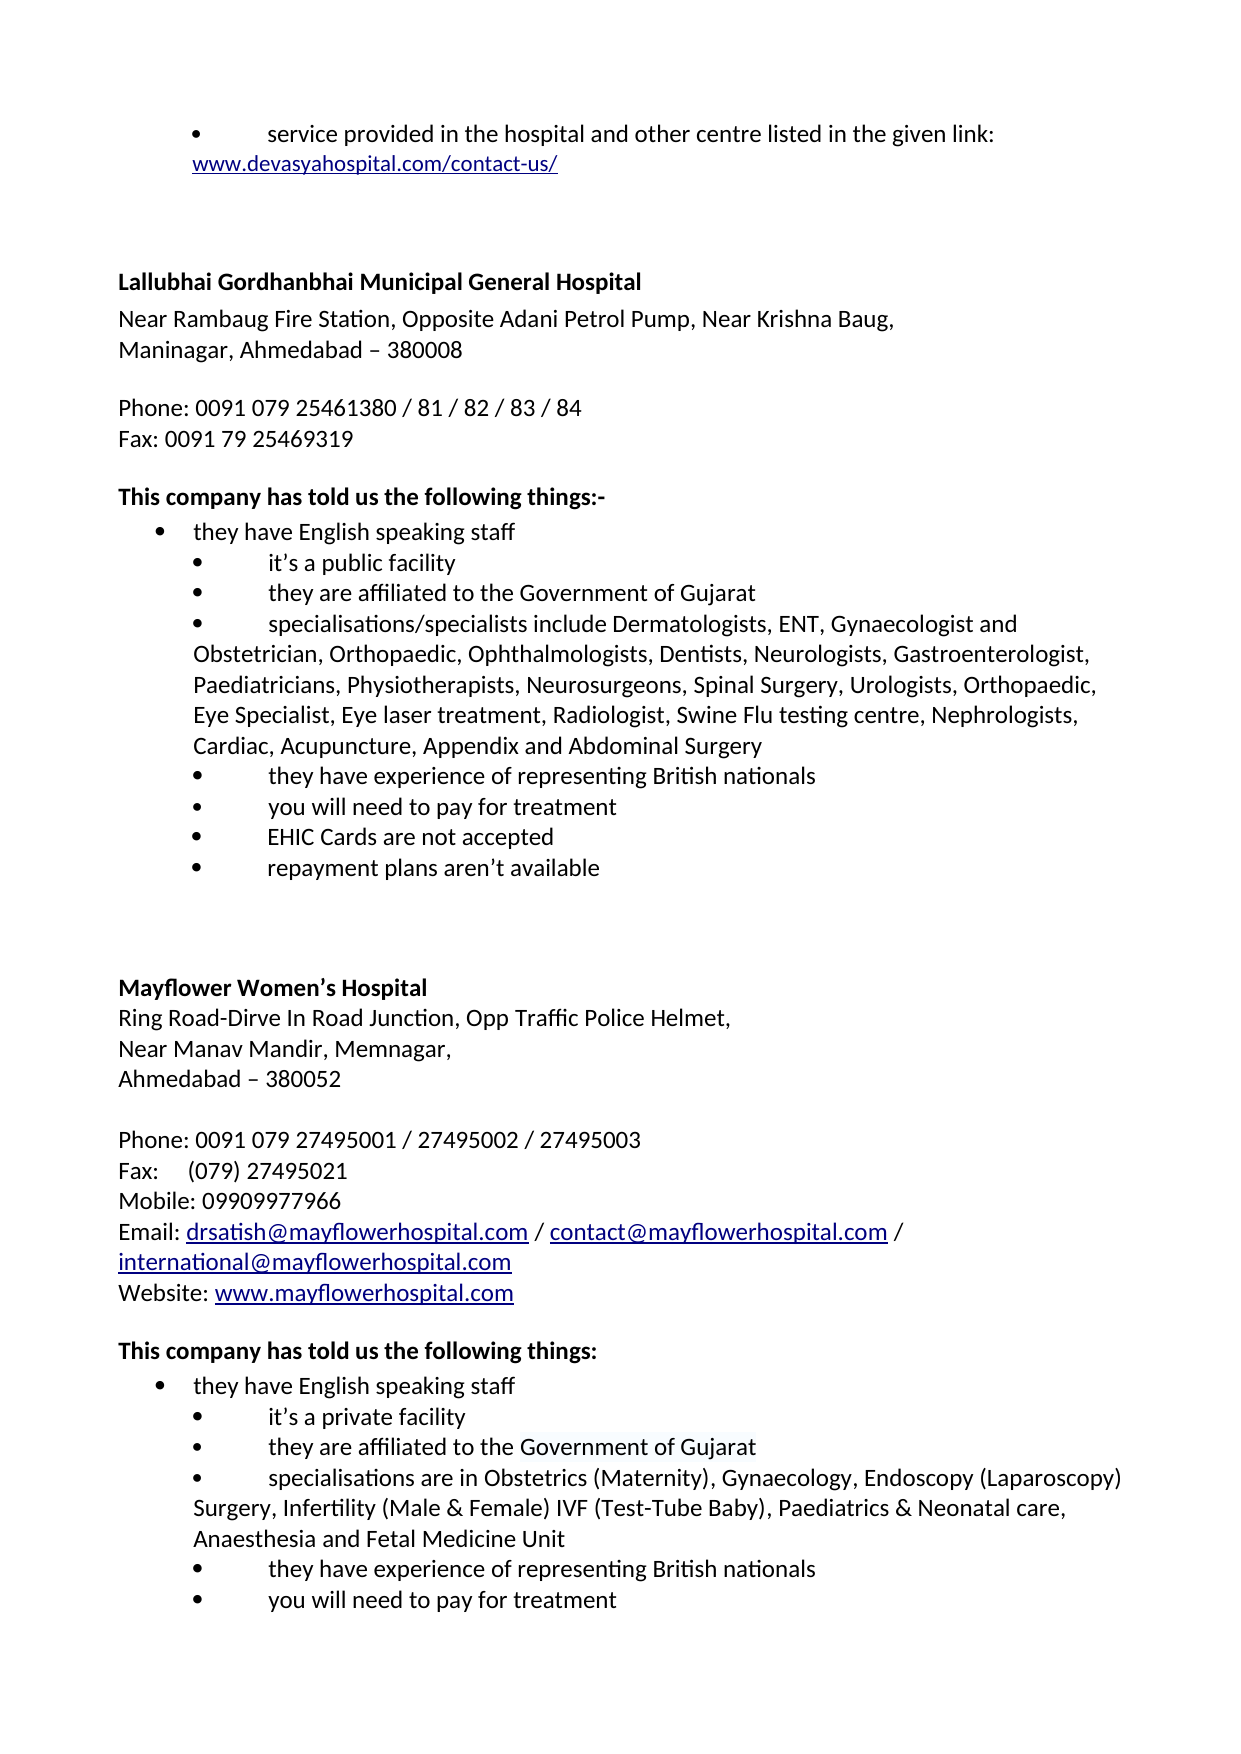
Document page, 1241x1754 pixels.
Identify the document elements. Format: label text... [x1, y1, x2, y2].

list it’s a public facility [193, 547, 1122, 577]
text Lallubhai Gordhanbhai Municipal General Hospital [118, 266, 1122, 297]
text This company has told us the following things:- [118, 481, 1122, 512]
text Near Rambaug Fire Station, Opposite Adani Petrol Pump, Near Krishna Baug, [118, 303, 1122, 334]
text Mayflower Women’s Hospital [118, 972, 1122, 1002]
list they have English speaking staff [156, 516, 1122, 547]
list specialisations/specialists include Dermatologists, ENT, Gynaecologist and Obstetrician, Orthopaedic, Ophthalmologists, Dentists, Neurologists, Gastroenterologist, Paediatricians, Physiotherapists, Neurosurgeons, Spinal Surgery, Urologists, Orthopaedic, Eye Specialist, Eye laser treatment, Radiologist, Swine Flu testing centre, Nephrologists, Cardiac, Acupuncture, Appendix and Abdominal Surgery [193, 608, 1122, 761]
list they have experience of representing British nationals [193, 761, 1122, 791]
text Ahmedabad – 380052 [118, 1063, 1122, 1094]
list it’s a private facility [193, 1401, 1122, 1432]
list they have English speaking staff [156, 1371, 1122, 1401]
text Ring Road-Dirve In Road Junction, Opp Traffic Police Helmet, [118, 1002, 1122, 1033]
text Website: www.mayflowerhospital.com [118, 1277, 1122, 1307]
list specialisations are in Obstetrics (Maternity), Gynaecology, Endoscopy (Laparoscopy) Surgery, Infertility (Male & Female) IVF (Test-Tube Baby), Paediatrics & Neonatal care, Anaesthesia and Fetal Medicine Unit [193, 1462, 1122, 1554]
text Near Manav Mandir, Memnagar, [118, 1033, 1122, 1063]
list they are affiliated to the Government of Gujarat [193, 577, 1122, 608]
text Maninagar, Ahmedabad – 380008 [118, 334, 1122, 392]
text Fax: (079) 27495021 [118, 1155, 1122, 1185]
text Phone: 0091 079 25461380 / 81 / 82 / 83 / 84 Fax: 0091 79 25469319 [118, 392, 1122, 481]
list they are affiliated to the Government of Gujarat [193, 1432, 1122, 1462]
text Mobile: 09909977966 [118, 1185, 1122, 1216]
list service provided in the hospital and other centre listed in the given link: www.devasyahospital.com/contact-us/ [192, 118, 1122, 177]
text Email: drsatish@mayflowerhospital.com / contact@mayflowerhospital.com / international@mayflowerhospital.com [118, 1216, 1122, 1277]
text Phone: 0091 079 27495001 / 27495002 / 27495003 [118, 1124, 1122, 1155]
list you will need to pay for treatment [193, 1584, 1122, 1615]
list you will need to pay for treatment [193, 791, 1122, 822]
list they have experience of representing British nationals [193, 1554, 1122, 1584]
text This company has told us the following things: [118, 1336, 1122, 1366]
list EHIC Cards are not accepted [192, 822, 1122, 852]
list repayment plans aren’t available [192, 852, 1122, 883]
